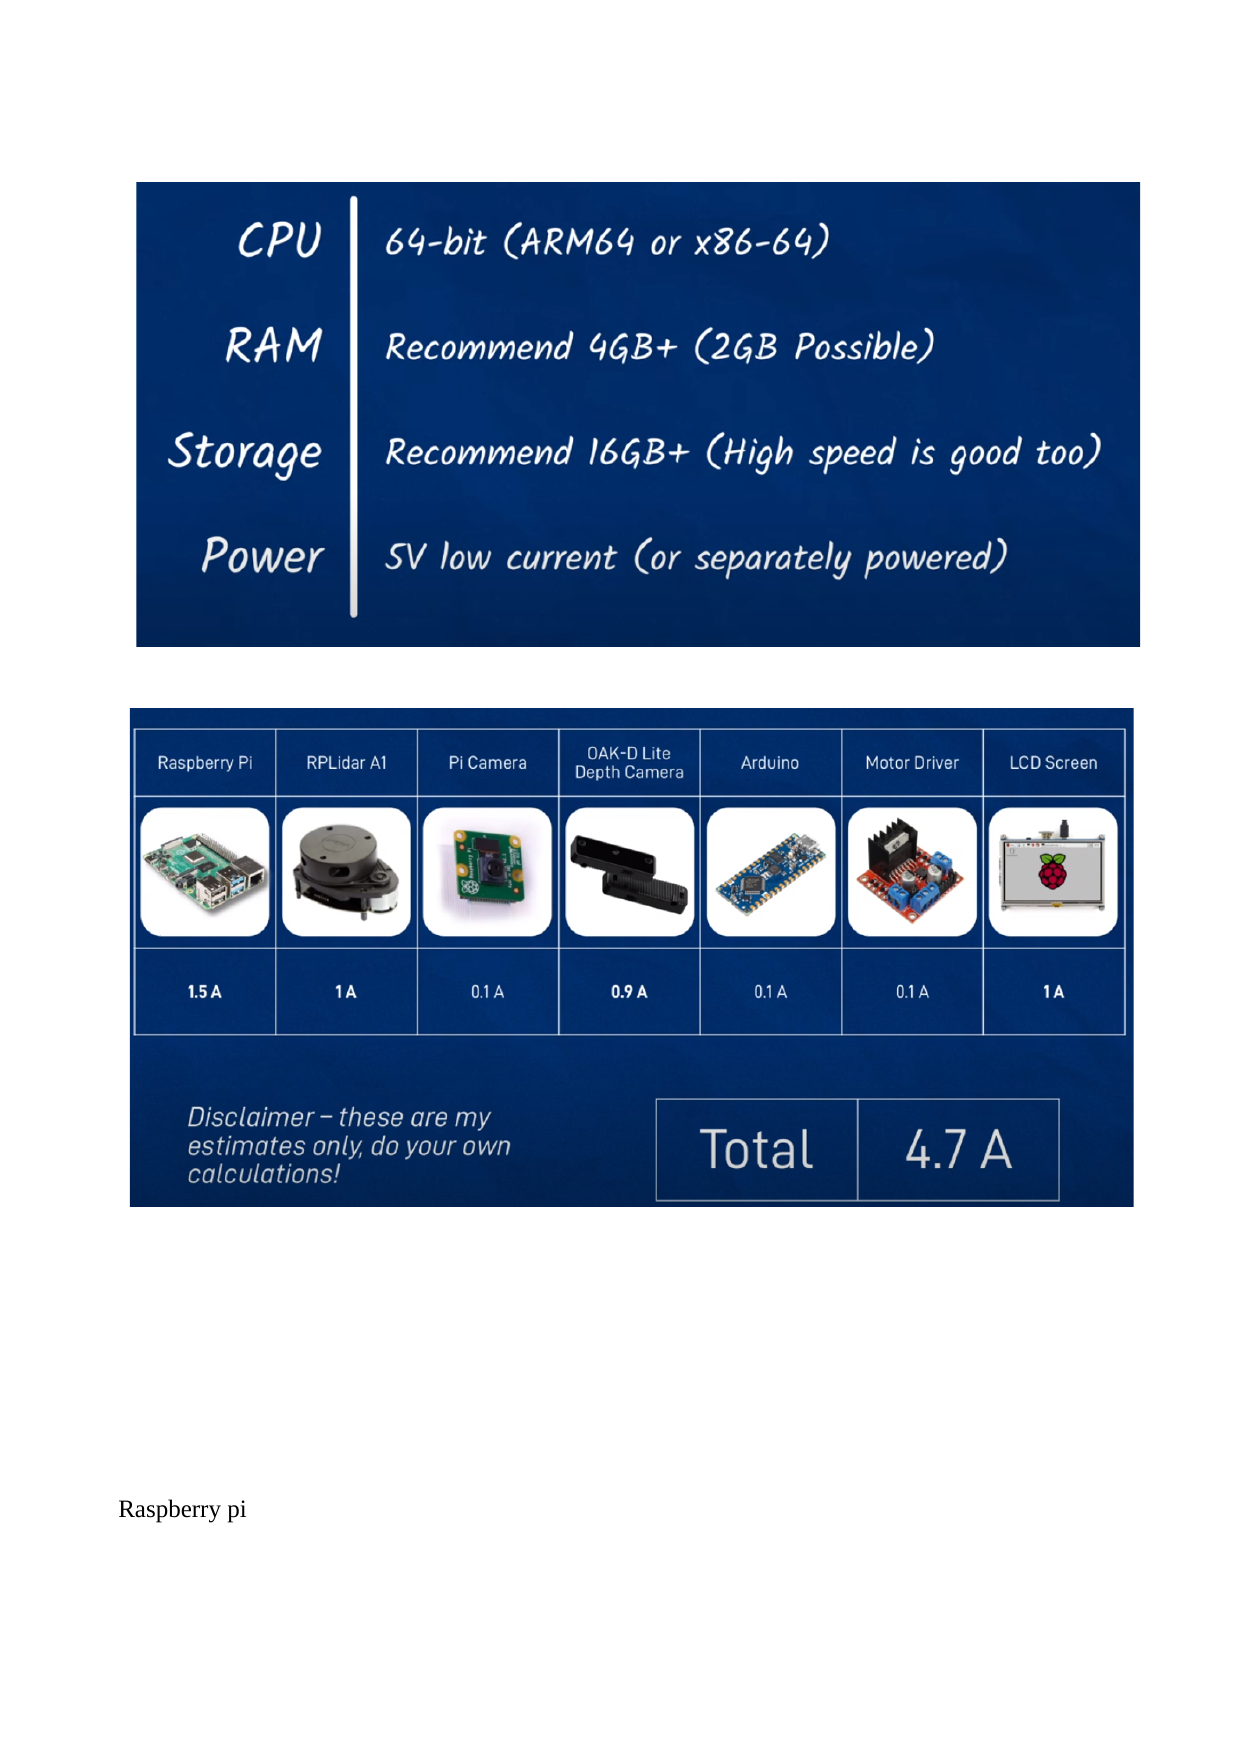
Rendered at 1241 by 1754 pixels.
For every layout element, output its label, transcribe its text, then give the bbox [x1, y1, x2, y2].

picture [136, 182, 1141, 647]
text Raspberry pi [118, 1494, 1122, 1523]
picture [129, 708, 1134, 1207]
